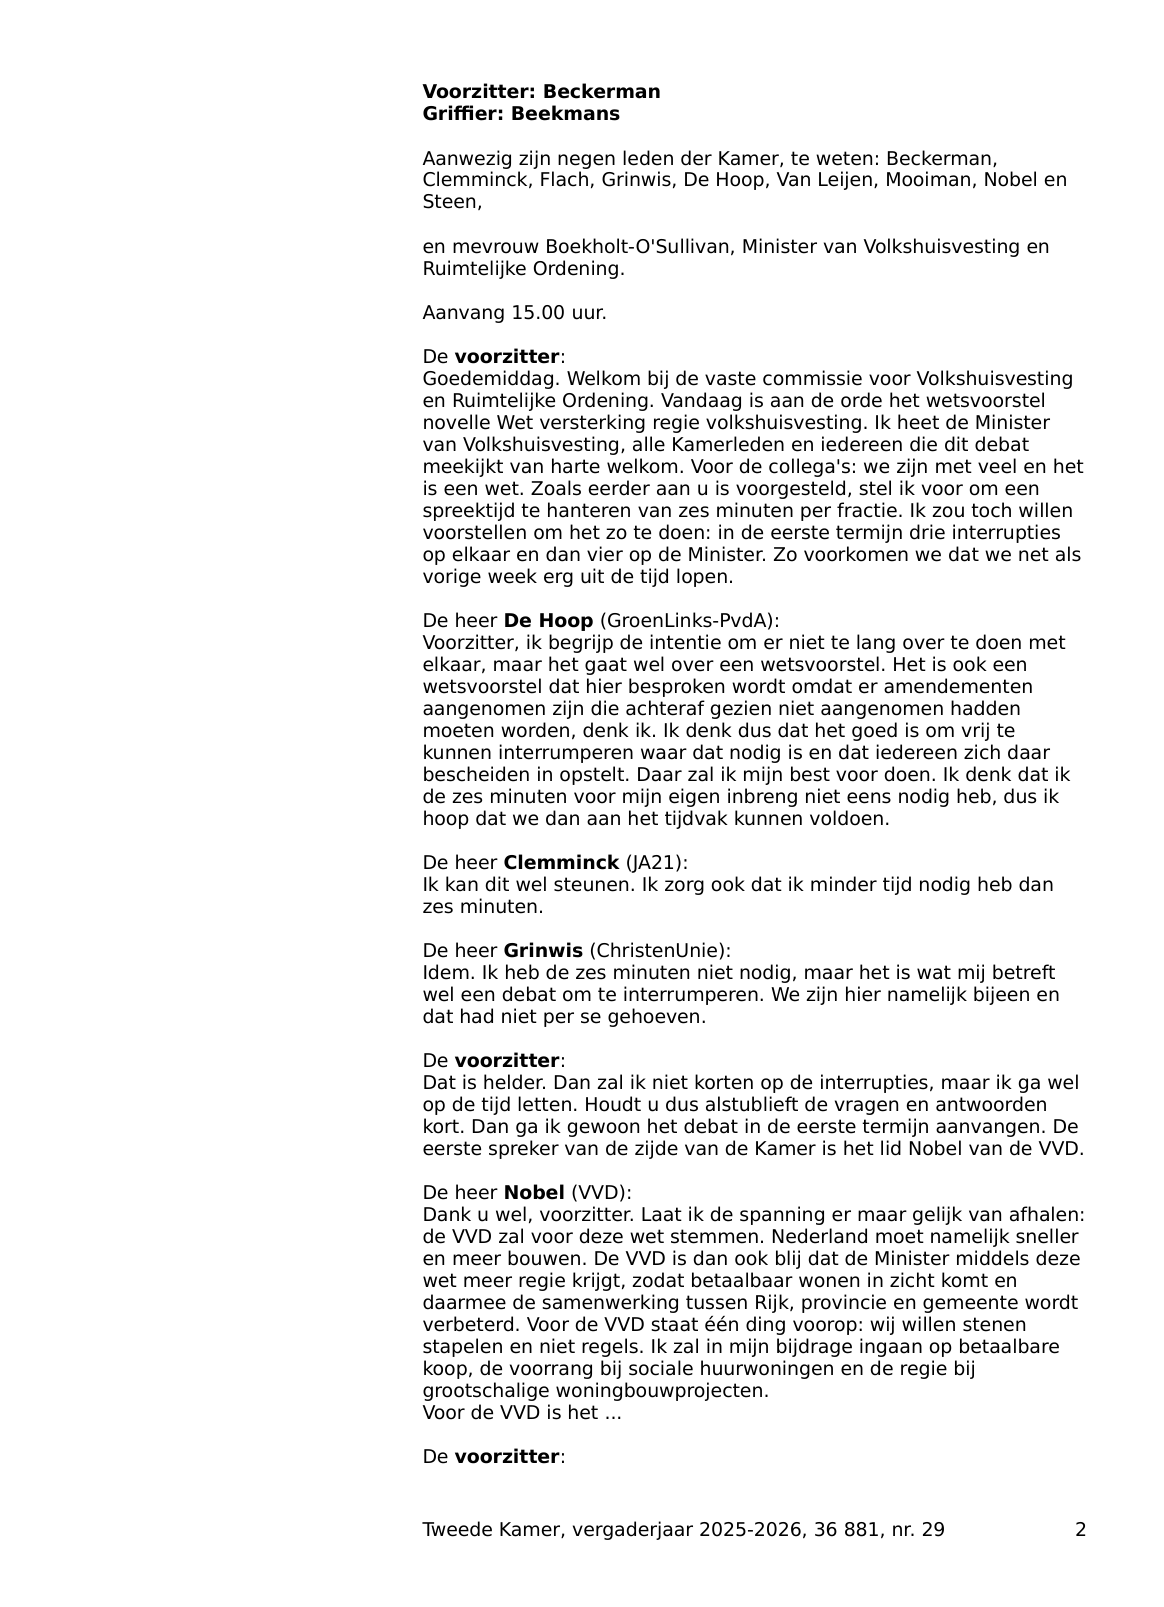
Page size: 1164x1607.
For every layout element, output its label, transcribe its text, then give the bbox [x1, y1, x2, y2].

text Voor de VVD is het ... [422, 1402, 1087, 1424]
text De voorzitter: [422, 1050, 1087, 1072]
text De voorzitter: [422, 1446, 1087, 1468]
text Ik kan dit wel steunen. Ik zorg ook dat ik minder tijd nodig heb dan zes minuten. [422, 874, 1087, 918]
text Aanvang 15.00 uur. [422, 302, 1087, 324]
text Dat is helder. Dan zal ik niet korten op de interrupties, maar ik ga wel op de tijd letten. Houdt u dus alstublieft de vragen en antwoorden kort. Dan ga ik gewoon het debat in de eerste termijn aanvangen. De eerste spreker van de zijde van de Kamer is het lid Nobel van de VVD. [422, 1072, 1087, 1160]
text Dank u wel, voorzitter. Laat ik de spanning er maar gelijk van afhalen: de VVD zal voor deze wet stemmen. Nederland moet namelijk sneller en meer bouwen. De VVD is dan ook blij dat de Minister middels deze wet meer regie krijgt, zodat betaalbaar wonen in zicht komt en daarmee de samenwerking tussen Rijk, provincie en gemeente wordt verbeterd. Voor de VVD staat één ding voorop: wij willen stenen stapelen en niet regels. Ik zal in mijn bijdrage ingaan op betaalbare koop, de voorrang bij sociale huurwoningen en de regie bij grootschalige woningbouwprojecten. [422, 1204, 1087, 1402]
text Goedemiddag. Welkom bij de vaste commissie voor Volkshuisvesting en Ruimtelijke Ordening. Vandaag is aan de orde het wetsvoorstel novelle Wet versterking regie volkshuisvesting. Ik heet de Minister van Volkshuisvesting, alle Kamerleden en iedereen die dit debat meekijkt van harte welkom. Voor de collega's: we zijn met veel en het is een wet. Zoals eerder aan u is voorgesteld, stel ik voor om een spreektijd te hanteren van zes minuten per fractie. Ik zou toch willen voorstellen om het zo te doen: in de eerste termijn drie interrupties op elkaar en dan vier op de Minister. Zo voorkomen we dat we net als vorige week erg uit de tijd lopen. [422, 368, 1087, 588]
text Aanwezig zijn negen leden der Kamer, te weten: Beckerman, Clemminck, Flach, Grinwis, De Hoop, Van Leijen, Mooiman, Nobel en Steen, [422, 147, 1087, 213]
text De heer Grinwis (ChristenUnie): [422, 940, 1087, 962]
text Voorzitter: Beckerman [422, 81, 1087, 103]
text Griffier: Beekmans [422, 103, 1087, 125]
text Voorzitter, ik begrijp de intentie om er niet te lang over te doen met elkaar, maar het gaat wel over een wetsvoorstel. Het is ook een wetsvoorstel dat hier besproken wordt omdat er amendementen aangenomen zijn die achteraf gezien niet aangenomen hadden moeten worden, denk ik. Ik denk dus dat het goed is om vrij te kunnen interrumperen waar dat nodig is en dat iedereen zich daar bescheiden in opstelt. Daar zal ik mijn best voor doen. Ik denk dat ik de zes minuten voor mijn eigen inbreng niet eens nodig heb, dus ik hoop dat we dan aan het tijdvak kunnen voldoen. [422, 632, 1087, 829]
text De heer Clemminck (JA21): [422, 852, 1087, 874]
text De heer De Hoop (GroenLinks-PvdA): [422, 610, 1087, 632]
text en mevrouw Boekholt-O'Sullivan, Minister van Volkshuisvesting en Ruimtelijke Ordening. [422, 236, 1087, 279]
text Idem. Ik heb de zes minuten niet nodig, maar het is wat mij betreft wel een debat om te interrumperen. We zijn hier namelijk bijeen en dat had niet per se gehoeven. [422, 962, 1087, 1028]
text De voorzitter: [422, 346, 1087, 368]
text De heer Nobel (VVD): [422, 1182, 1087, 1204]
